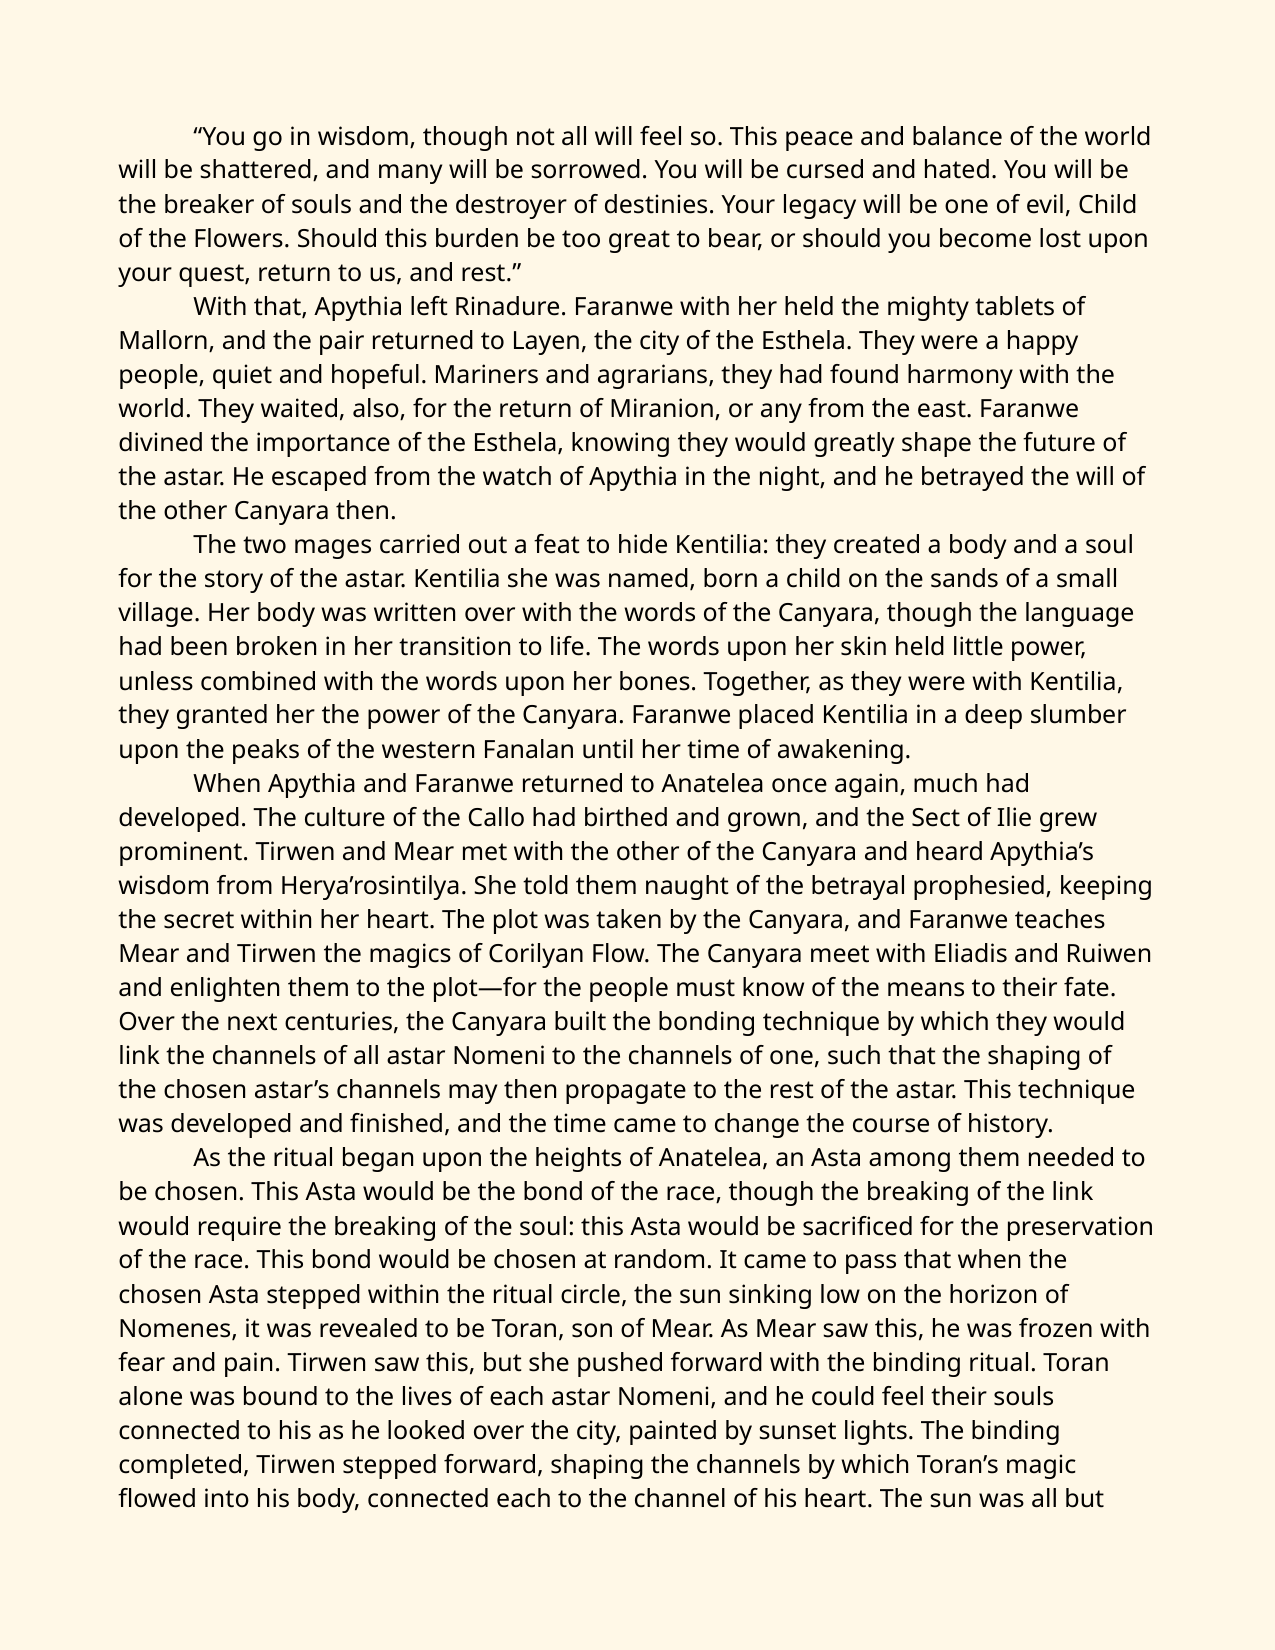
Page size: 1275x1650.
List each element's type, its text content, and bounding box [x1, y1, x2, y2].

text The two mages carried out a feat to hide Kentilia: they created a body and a soul for the story of the astar. Kentilia she was named, born a child on the sands of a small village. Her body was written over with the words of the Canyara, though the language had been broken in her transition to life. The words upon her skin held little power, unless combined with the words upon her bones. Together, as they were with Kentilia, they granted her the power of the Canyara. Faranwe placed Kentilia in a deep slumber upon the peaks of the western Fanalan until her time of awakening. [118, 527, 1157, 765]
text When Apythia and Faranwe returned to Anatelea once again, much had developed. The culture of the Callo had birthed and grown, and the Sect of Ilie grew prominent. Tirwen and Mear met with the other of the Canyara and heard Apythia’s wisdom from Herya’rosintilya. She told them naught of the betrayal prophesied, keeping the secret within her heart. The plot was taken by the Canyara, and Faranwe teaches Mear and Tirwen the magics of Corilyan Flow. The Canyara meet with Eliadis and Ruiwen and enlighten them to the plot—for the people must know of the means to their fate. Over the next centuries, the Canyara built the bonding technique by which they would link the channels of all astar Nomeni to the channels of one, such that the shaping of the chosen astar’s channels may then propagate to the rest of the astar. This technique was developed and finished, and the time came to change the course of history. [118, 765, 1157, 1140]
text With that, Apythia left Rinadure. Faranwe with her held the mighty tablets of Mallorn, and the pair returned to Layen, the city of the Esthela. They were a happy people, quiet and hopeful. Mariners and agrarians, they had found harmony with the world. They waited, also, for the return of Miranion, or any from the east. Faranwe divined the importance of the Esthela, knowing they would greatly shape the future of the astar. He escaped from the watch of Apythia in the night, and he betrayed the will of the other Canyara then. [118, 288, 1157, 527]
text As the ritual began upon the heights of Anatelea, an Asta among them needed to be chosen. This Asta would be the bond of the race, though the breaking of the link would require the breaking of the soul: this Asta would be sacrificed for the preservation of the race. This bond would be chosen at random. It came to pass that when the chosen Asta stepped within the ritual circle, the sun sinking low on the horizon of Nomenes, it was revealed to be Toran, son of Mear. As Mear saw this, he was frozen with fear and pain. Tirwen saw this, but she pushed forward with the binding ritual. Toran alone was bound to the lives of each astar Nomeni, and he could feel their souls connected to his as he looked over the city, painted by sunset lights. The binding completed, Tirwen stepped forward, shaping the channels by which Toran’s magic flowed into his body, connected each to the channel of his heart. The sun was all but [118, 1140, 1157, 1515]
text “You go in wisdom, though not all will feel so. This peace and balance of the world will be shattered, and many will be sorrowed. You will be cursed and hated. You will be the breaker of souls and the destroyer of destinies. Your legacy will be one of evil, Child of the Flowers. Should this burden be too great to bear, or should you become lost upon your quest, return to us, and rest.” [118, 118, 1157, 288]
